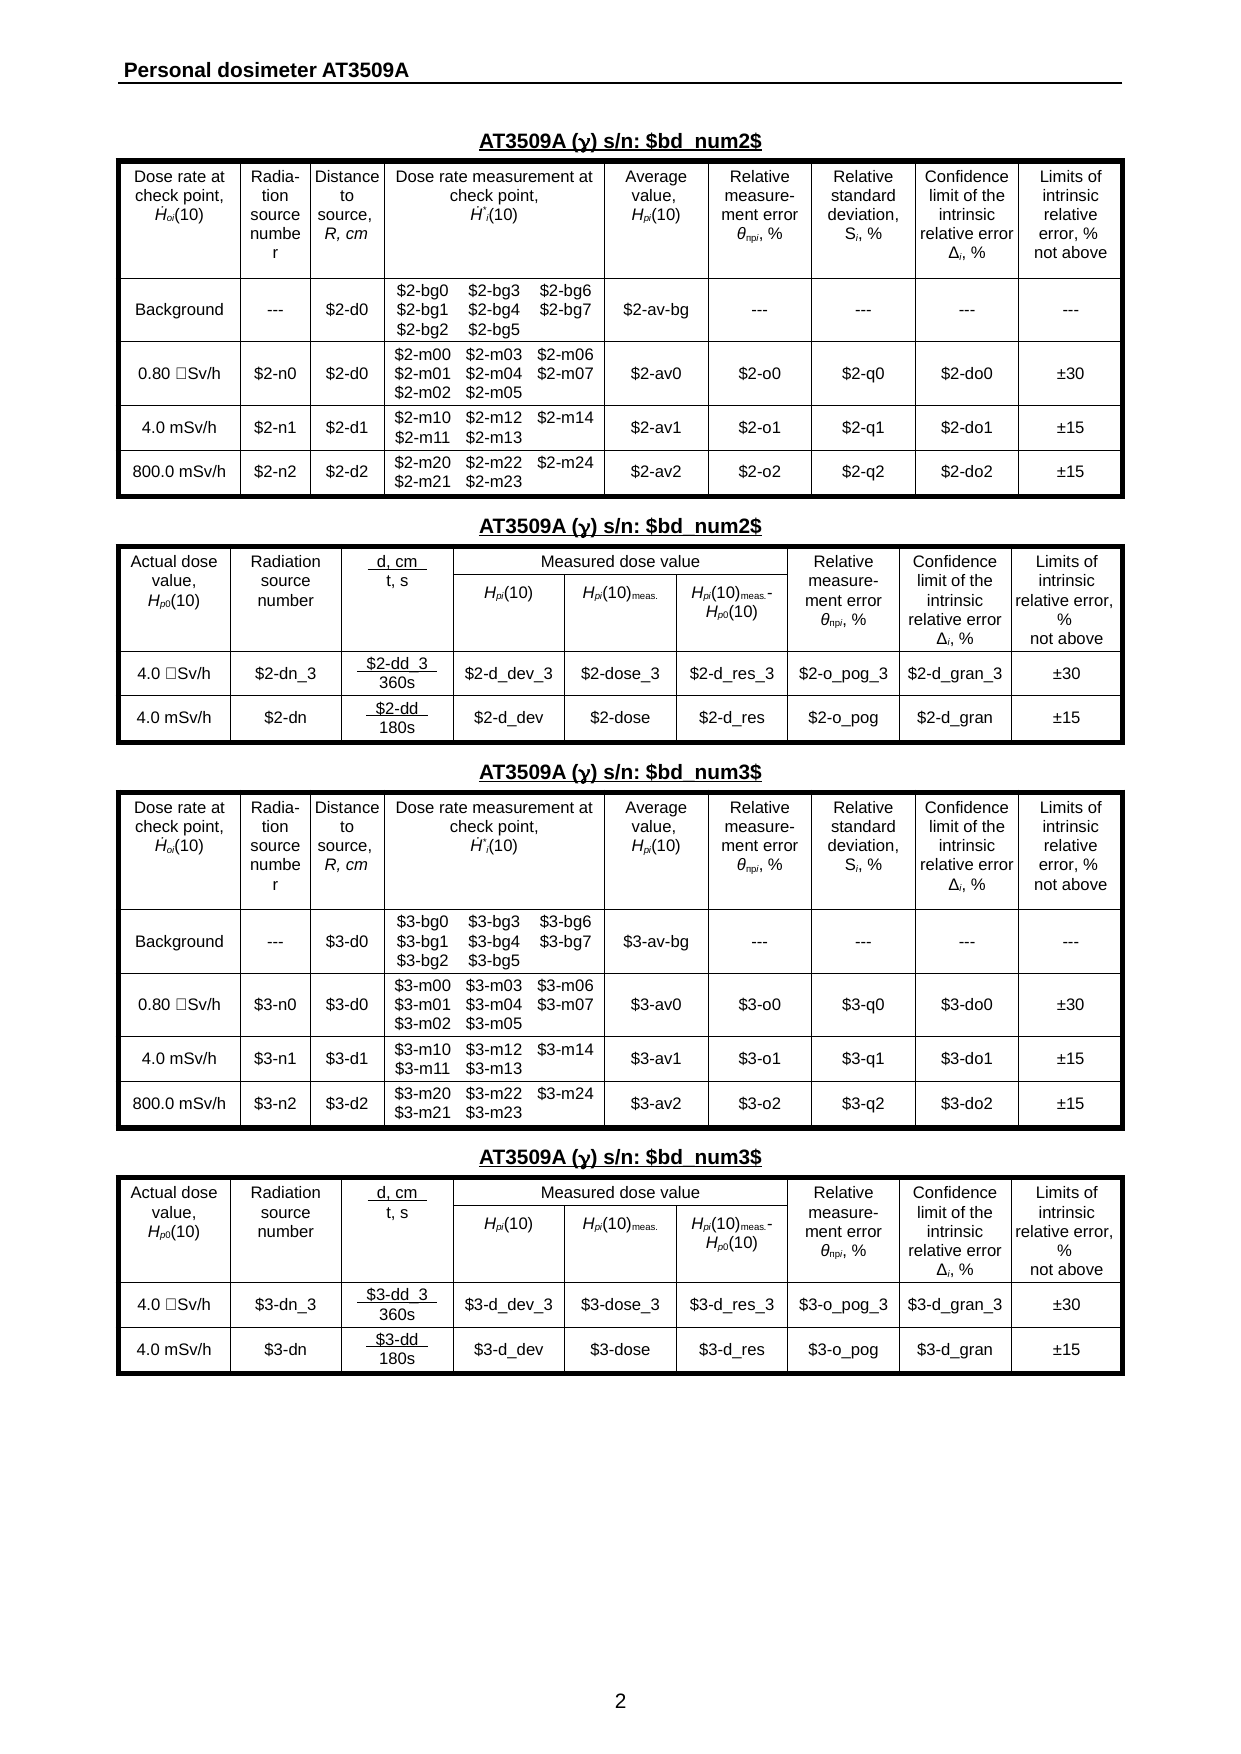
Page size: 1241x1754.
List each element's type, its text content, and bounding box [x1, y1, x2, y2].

table_cell Hpi(10) [454, 1206, 564, 1282]
table_cell $3-n1 [241, 1037, 310, 1081]
table_cell $2-d_res [677, 696, 787, 740]
table_cell Dose rate measurement at check point, Ḣ*i(10) [385, 164, 604, 278]
table_cell Measured dose value [454, 1180, 787, 1205]
table_cell Dose rate at check point, Ḣoi(10) [121, 795, 240, 909]
table_cell $3-av2 [605, 1082, 708, 1125]
table_cell $3-d2 [311, 1082, 384, 1125]
table_cell --- [1019, 910, 1120, 973]
table_cell $2-d1 [311, 406, 384, 449]
table_cell $3-d_res_3 [677, 1283, 787, 1327]
table_cell $2-av-bg [605, 279, 708, 341]
table_cell $2-n1 [241, 406, 310, 449]
table_cell $3-o_pog [788, 1328, 899, 1371]
table_cell 0.80 Sv/h [121, 342, 240, 405]
table_cell $3-d0 [311, 974, 384, 1036]
table_cell 4.0 mSv/h [121, 696, 230, 740]
table_cell $3-d_res [677, 1328, 787, 1371]
table_cell Relative standard deviation, Si, % [812, 795, 915, 909]
table_cell 4.0 Sv/h [121, 652, 230, 695]
table_cell Dose rate measurement at check point, Ḣ*i(10) [385, 795, 604, 909]
table_cell $2-m00 $2-m01 $2-m02 $2-m03 $2-m04 $2-m05 $2-m06 $2-m07 [385, 342, 604, 405]
table_cell 4.0 Sv/h [121, 1283, 230, 1327]
table_cell $2-d_gran [900, 696, 1011, 740]
table_cell --- [916, 910, 1018, 973]
table_cell $2-d2 [311, 451, 384, 494]
table_cell $3-av-bg [605, 910, 708, 973]
table_cell $3-dn_3 [231, 1283, 341, 1327]
table_cell Relative measure-ment error θпрi, % [788, 549, 899, 651]
table_cell ±15 [1012, 696, 1120, 740]
table_cell $3-n0 [241, 974, 310, 1036]
table_cell $3-d1 [311, 1037, 384, 1081]
table_cell --- [1019, 279, 1120, 341]
table_cell Limits of intrinsic relative error, % not above [1019, 164, 1120, 278]
table_cell Limits of intrinsic relative error, % not above [1012, 549, 1120, 651]
table_cell $3-dd 180s [342, 1328, 453, 1371]
table_cell ±30 [1012, 1283, 1120, 1327]
table_cell Background [121, 279, 240, 341]
table_cell $2-n2 [241, 451, 310, 494]
table_cell $2-q2 [812, 451, 915, 494]
table_cell $2-dn [231, 696, 341, 740]
table_cell $2-o_pog_3 [788, 652, 899, 695]
table_cell $3-o_pog_3 [788, 1283, 899, 1327]
table_cell Confidence limit of the intrinsic relative error Δi, % [900, 549, 1011, 651]
table_cell Radia-tion source number [241, 795, 310, 909]
table_cell 800.0 mSv/h [121, 451, 240, 494]
table_cell $2-do1 [916, 406, 1018, 449]
table_cell $3-m00 $3-m01 $3-m02 $3-m03 $3-m04 $3-m05 $3-m06 $3-m07 [385, 974, 604, 1036]
table_cell $2-o2 [709, 451, 811, 494]
table_cell --- [241, 910, 310, 973]
table_cell Distance to source, R, сm [311, 795, 384, 909]
table_cell Distance to source, R, сm [311, 164, 384, 278]
table_cell Relative measure-ment error θпрi, % [709, 795, 811, 909]
table_cell Confidence limit of the intrinsic relative error Δi, % [900, 1180, 1011, 1282]
table_cell Measured dose value [454, 549, 787, 574]
table_cell $2-d_gran_3 [900, 652, 1011, 695]
table_cell $3-av1 [605, 1037, 708, 1081]
table_cell ±30 [1019, 974, 1120, 1036]
table_cell $3-do0 [916, 974, 1018, 1036]
table_cell $3-d_gran [900, 1328, 1011, 1371]
table_cell Average value, Hpi(10) [605, 795, 708, 909]
table_header AT3509A () s/n: $bd_num3$ [118, 745, 1122, 789]
table_cell $2-q0 [812, 342, 915, 405]
table_cell $3-do2 [916, 1082, 1018, 1125]
table_cell $2-o1 [709, 406, 811, 449]
table_cell $3-q0 [812, 974, 915, 1036]
table_cell $2-av0 [605, 342, 708, 405]
table_cell $3-o1 [709, 1037, 811, 1081]
table_cell $3-dn [231, 1328, 341, 1371]
table_cell $2-bg0 $2-bg1 $2-bg2 $2-bg3 $2-bg4 $2-bg5 $2-bg6 $2-bg7 [385, 279, 604, 341]
table_header AT3509A () s/n: $bd_num2$ [118, 114, 1122, 158]
table_cell Radiation source number [231, 549, 341, 651]
table_cell $3-d_dev_3 [454, 1283, 564, 1327]
table_cell $2-o_pog [788, 696, 899, 740]
table_cell Confidence limit of the intrinsic relative error Δi, % [916, 795, 1018, 909]
table_cell Average value, Hpi(10) [605, 164, 708, 278]
table_cell ±15 [1019, 406, 1120, 449]
table_cell $3-dose_3 [565, 1283, 676, 1327]
table_cell Hpi(10)meas.-Hp0(10) [677, 575, 787, 651]
table_cell $2-d_res_3 [677, 652, 787, 695]
table_cell $2-o0 [709, 342, 811, 405]
table_header AT3509A () s/n: $bd_num2$ [118, 499, 1122, 544]
table_cell 800.0 mSv/h [121, 1082, 240, 1125]
table_cell Radia-tion source number [241, 164, 310, 278]
table_cell $3-d_dev [454, 1328, 564, 1371]
table_cell Hpi(10)meas. [565, 575, 676, 651]
table_cell Relative measure-ment error θпрi, % [709, 164, 811, 278]
table_cell $2-d0 [311, 279, 384, 341]
table_cell $3-d0 [311, 910, 384, 973]
table_cell Confidence limit of the intrinsic relative error Δi, % [916, 164, 1018, 278]
table_cell --- [812, 279, 915, 341]
table_cell ±15 [1019, 1037, 1120, 1081]
table_header AT3509A () s/n: $bd_num3$ [118, 1131, 1122, 1175]
table_cell Limits of intrinsic relative error, % not above [1012, 1180, 1120, 1282]
table_cell $3-m10 $3-m11 $3-m12 $3-m13 $3-m14 [385, 1037, 604, 1081]
table_cell 4.0 mSv/h [121, 406, 240, 449]
table_cell 0.80 Sv/h [121, 974, 240, 1036]
table_cell $3-dd_3 360s [342, 1283, 453, 1327]
table_cell Hpi(10)meas. [565, 1206, 676, 1282]
table_cell $3-m20 $3-m21 $3-m22 $3-m23 $3-m24 [385, 1082, 604, 1125]
table_cell Relative standard deviation, Si, % [812, 164, 915, 278]
table_cell $3-o0 [709, 974, 811, 1036]
table_cell Actual dose value, Hp0(10) [121, 549, 230, 651]
table_cell 4.0 mSv/h [121, 1328, 230, 1371]
table_cell $2-d0 [311, 342, 384, 405]
table_cell Radiation source number [231, 1180, 341, 1282]
table_cell --- [916, 279, 1018, 341]
table_cell d, cm t, s [342, 549, 453, 651]
table_cell $2-m10 $2-m11 $2-m12 $2-m13 $2-m14 [385, 406, 604, 449]
table_cell $3-do1 [916, 1037, 1018, 1081]
table_cell $3-q2 [812, 1082, 915, 1125]
table_cell 4.0 mSv/h [121, 1037, 240, 1081]
table_cell --- [709, 910, 811, 973]
table_cell $2-q1 [812, 406, 915, 449]
table_cell $2-dn_3 [231, 652, 341, 695]
table_cell ±30 [1012, 652, 1120, 695]
table_cell --- [812, 910, 915, 973]
table_cell Limits of intrinsic relative error, % not above [1019, 795, 1120, 909]
table_cell $3-q1 [812, 1037, 915, 1081]
table_cell $2-dd_3 360s [342, 652, 453, 695]
table_cell ±15 [1019, 451, 1120, 494]
table_cell --- [241, 279, 310, 341]
table_cell $2-n0 [241, 342, 310, 405]
table_cell $3-o2 [709, 1082, 811, 1125]
table_cell Background [121, 910, 240, 973]
table_cell Hpi(10)meas.-Hp0(10) [677, 1206, 787, 1282]
table_cell Hpi(10) [454, 575, 564, 651]
table_cell $2-d_dev_3 [454, 652, 564, 695]
table_cell $2-av2 [605, 451, 708, 494]
table_cell $3-bg0 $3-bg1 $3-bg2 $3-bg3 $3-bg4 $3-bg5 $3-bg6 $3-bg7 [385, 910, 604, 973]
table_cell Actual dose value, Hp0(10) [121, 1180, 230, 1282]
table_cell $2-do2 [916, 451, 1018, 494]
table_cell --- [709, 279, 811, 341]
table_cell d, cm t, s [342, 1180, 453, 1282]
table_cell $3-d_gran_3 [900, 1283, 1011, 1327]
table_cell $2-dose_3 [565, 652, 676, 695]
table_cell ±15 [1019, 1082, 1120, 1125]
table_cell $3-n2 [241, 1082, 310, 1125]
table_cell $2-m20 $2-m21 $2-m22 $2-m23 $2-m24 [385, 451, 604, 494]
table_cell $2-dose [565, 696, 676, 740]
table_cell $3-av0 [605, 974, 708, 1036]
table_cell ±15 [1012, 1328, 1120, 1371]
table_cell Relative measure-ment error θпрi, % [788, 1180, 899, 1282]
table_cell Dose rate at check point, Ḣoi(10) [121, 164, 240, 278]
table_cell $2-dd 180s [342, 696, 453, 740]
table_cell $3-dose [565, 1328, 676, 1371]
table_cell ±30 [1019, 342, 1120, 405]
table_cell $2-do0 [916, 342, 1018, 405]
table_cell $2-d_dev [454, 696, 564, 740]
table_cell $2-av1 [605, 406, 708, 449]
